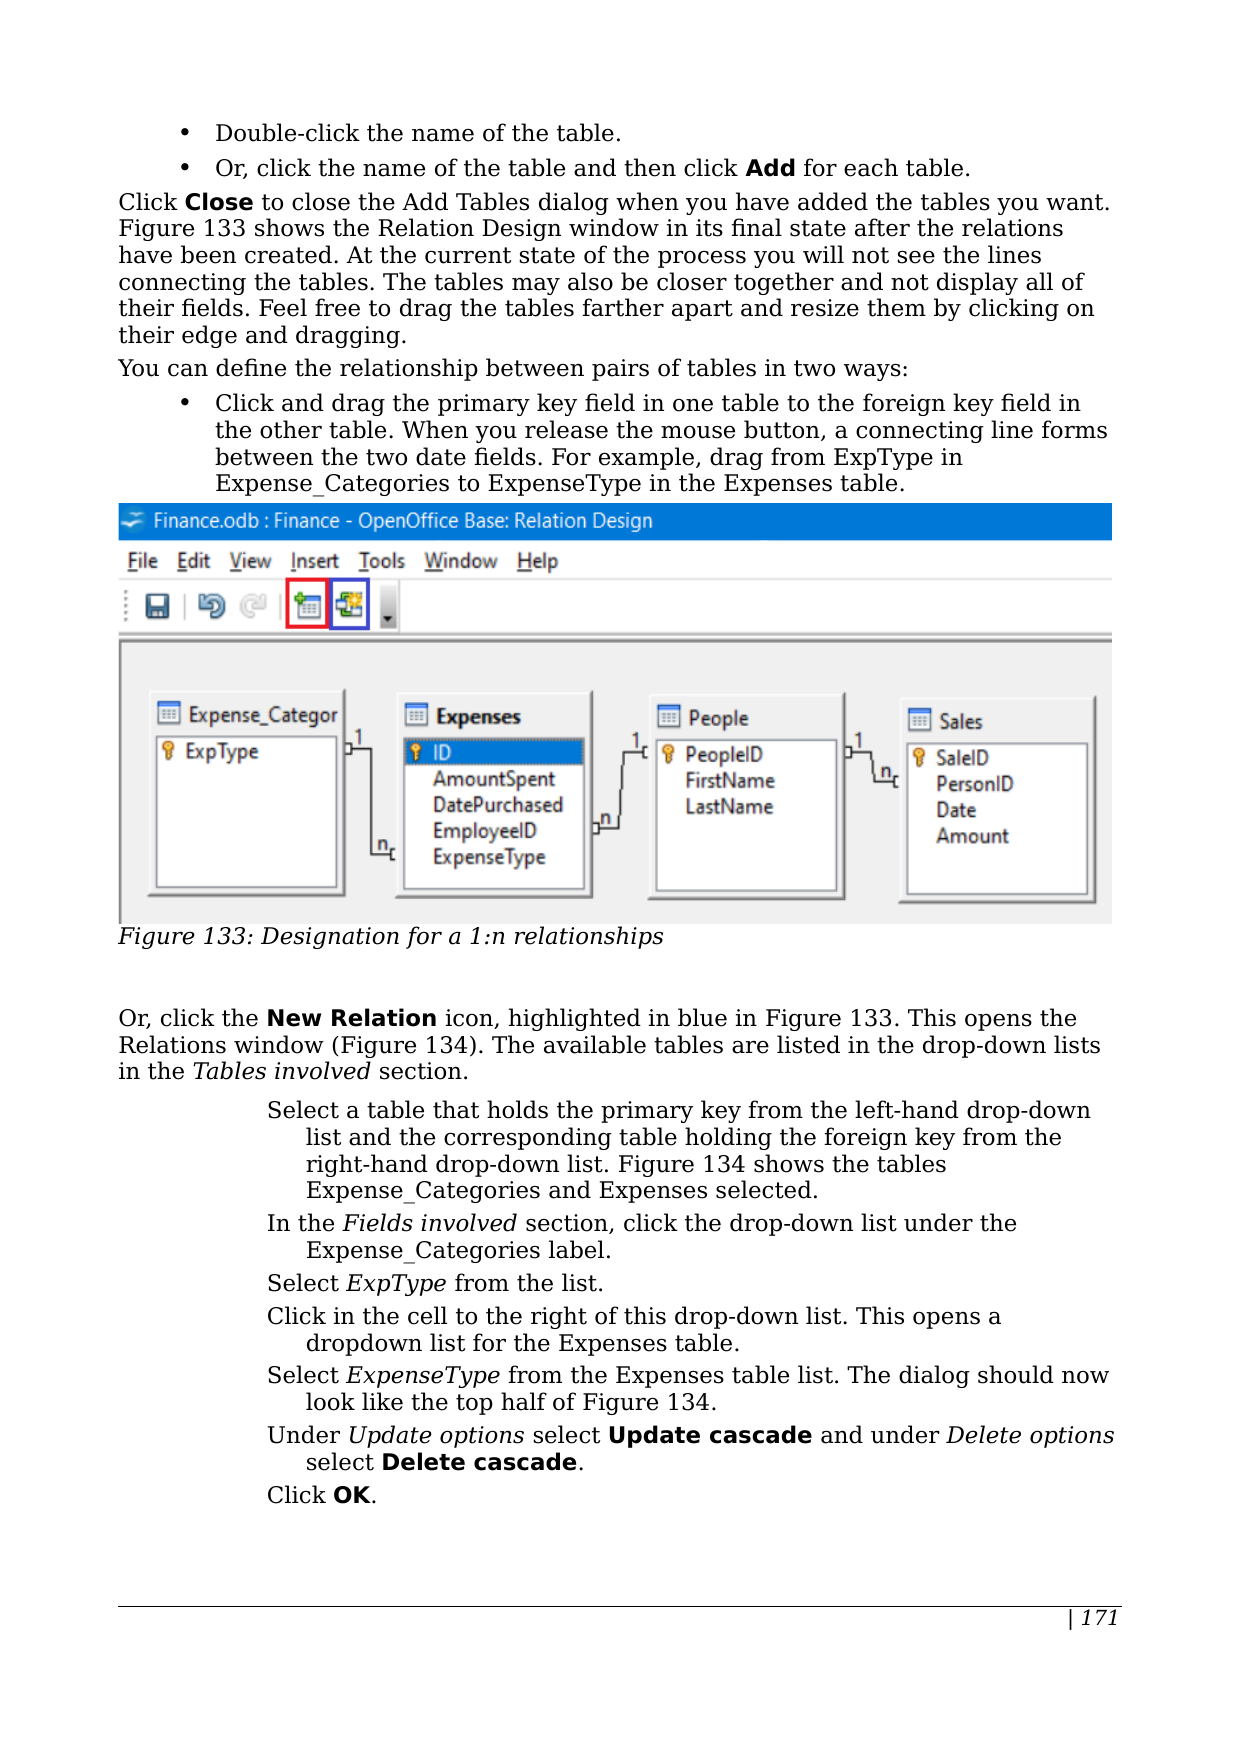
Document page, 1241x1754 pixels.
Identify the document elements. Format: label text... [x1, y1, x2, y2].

list Double-click the name of the table. [177, 118, 1122, 147]
list Select ExpType from the list. [267, 1270, 1122, 1297]
list Or, click the name of the table and then click Add for each table. [177, 153, 1122, 183]
text You can define the relationship between pairs of tables in two ways: [118, 355, 1122, 382]
text Click Close to close the Add Tables dialog when you have added the tables you want. Figure 133 shows the Relation Design window in its final state after the relations have been created. At the current state of the process you will not see the lines connecting the tables. The tables may also be closer together and not display all of their fields. Feel free to drag the tables farther apart and resize them by clicking on their edge and dragging. [118, 189, 1122, 349]
list Or, click the New Relation icon, highlighted in blue in Figure 133. This opens the Relations window (Figure 134). The available tables are listed in the drop-down lists in the Tables involved section. [118, 1005, 1122, 1085]
list Select a table that holds the primary key from the left-hand drop-down list and the corresponding table holding the foreign key from the right-hand drop-down list. Figure 134 shows the tables Expense_Categories and Expenses selected. [267, 1098, 1122, 1204]
list Click OK. [267, 1482, 1122, 1508]
list Select ExpenseType from the Expenses table list. The dialog should now look like the top half of Figure 134. [267, 1363, 1122, 1416]
list Figure 133: Designation for a 1:n relationships [118, 924, 1112, 950]
list In the Fields involved section, click the drop-down list under the Expense_Categories label. [267, 1211, 1122, 1264]
list Under Update options select Update cascade and under Delete options select Delete cascade. [267, 1422, 1122, 1476]
picture [118, 503, 1112, 924]
list Click in the cell to the right of this drop-down list. This opens a dropdown list for the Expenses table. [267, 1303, 1122, 1356]
list Click and drag the primary key field in one table to the foreign key field in the other table. When you release the mouse button, a connecting line forms between the two date fields. For example, drag from ExpType in Expense_Categories to ExpenseType in the Expenses table. [177, 388, 1122, 497]
